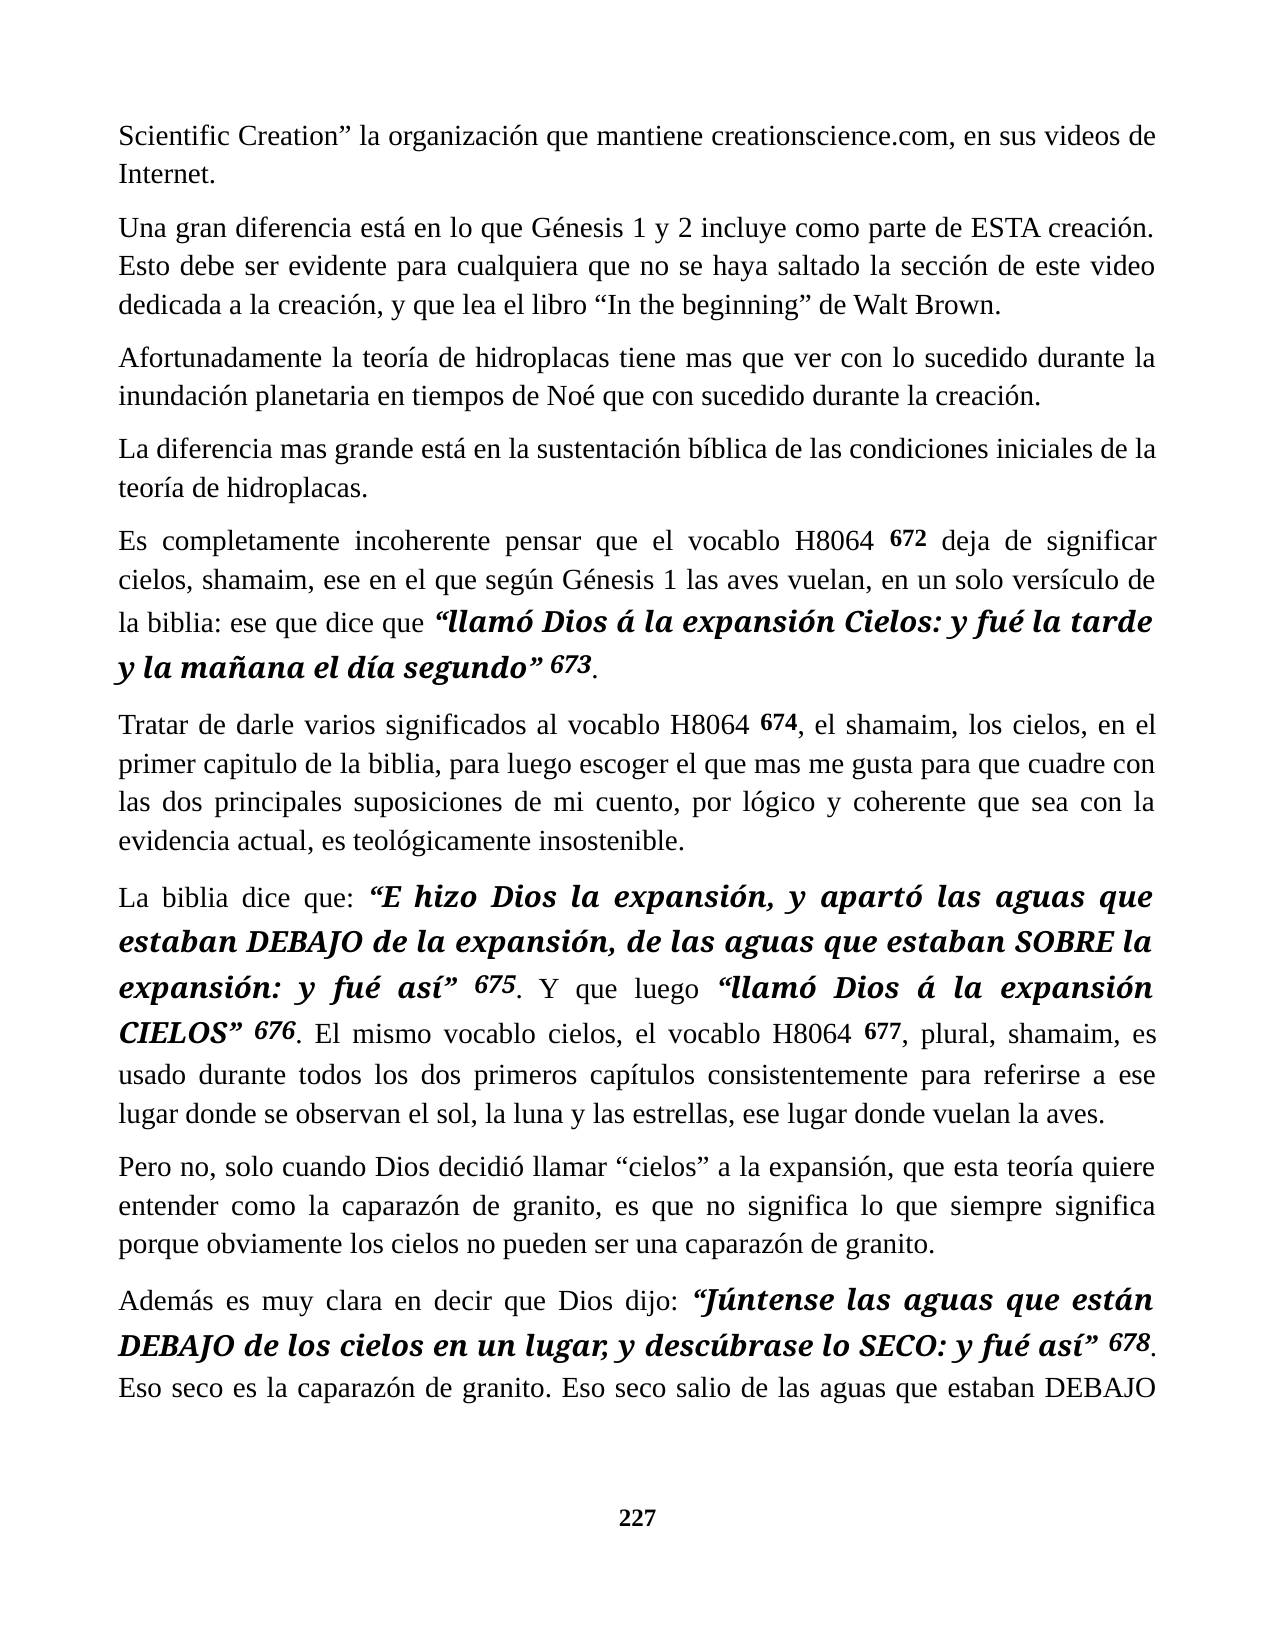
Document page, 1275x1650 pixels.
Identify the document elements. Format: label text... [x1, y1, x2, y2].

text Scientific Creation” la organización que mantiene creationscience.com, en sus videos de Internet. [118, 118, 1157, 190]
text Afortunadamente la teoría de hidroplacas tiene mas que ver con lo sucedido durante la inundación planetaria en tiempos de Noé que con sucedido durante la creación. [118, 340, 1157, 412]
text Una gran diferencia está en lo que Génesis 1 y 2 incluye como parte de ESTA creación. Esto debe ser evidente para cualquiera que no se haya saltado la sección de este video dedicada a la creación, y que lea el libro “In the beginning” de Walt Brown. [118, 210, 1157, 320]
text Pero no, solo cuando Dios decidió llamar “cielos” a la expansión, que esta teoría quiere entender como la caparazón de granito, es que no significa lo que siempre significa porque obviamente los cielos no pueden ser una caparazón de granito. [118, 1149, 1157, 1260]
text Tratar de darle varios significados al vocablo H8064 , el shamaim, los cielos, en el primer capitulo de la biblia, para luego escoger el que mas me gusta para que cuadre con las dos principales suposiciones de mi cuento, por lógico y coherente que sea con la evidencia actual, es teológicamente insostenible. [118, 707, 1157, 856]
text Además es muy clara en decir que Dios dijo: “Júntense las aguas que están DEBAJO de los cielos en un lugar, y descúbrase lo SECO: y fué así” . Eso seco es la caparazón de granito. Eso seco salio de las aguas que estaban DEBAJO [118, 1279, 1157, 1403]
text La diferencia mas grande está en la sustentación bíblica de las condiciones iniciales de la teoría de hidroplacas. [118, 432, 1157, 504]
text La biblia dice que: “E hizo Dios la expansión, y apartó las aguas que estaban DEBAJO de la expansión, de las aguas que estaban SOBRE la expansión: y fué así” . Y que luego “llamó Dios á la expansión CIELOS” . El mismo vocablo cielos, el vocablo H8064 , plural, shamaim, es usado durante todos los dos primeros capítulos consistentemente para referirse a ese lugar donde se observan el sol, la luna y las estrellas, ese lugar donde vuelan la aves. [118, 876, 1157, 1129]
text Es completamente incoherente pensar que el vocablo H8064 deja de significar cielos, shamaim, ese en el que según Génesis 1 las aves vuelan, en un solo versículo de la biblia: ese que dice que “llamó Dios á la expansión Cielos: y fué la tarde y la mañana el día segundo” . [118, 523, 1157, 687]
